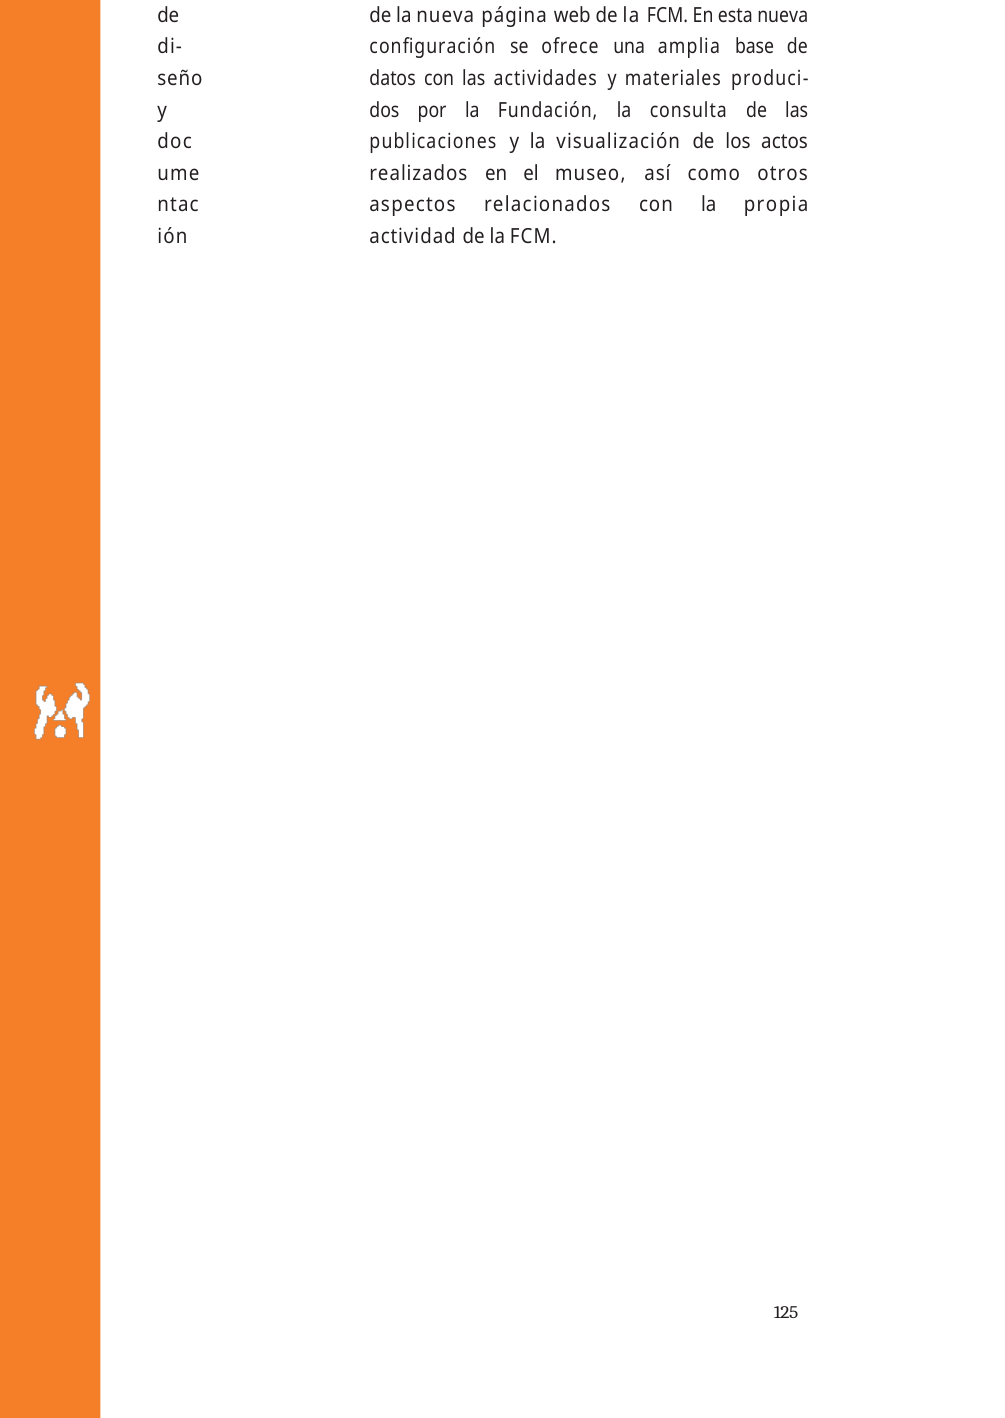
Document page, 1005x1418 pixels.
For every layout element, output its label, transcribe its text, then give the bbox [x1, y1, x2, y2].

text de di-seño y documentación [157, 0, 204, 249]
text de la nueva página web de la FCM. En esta nueva configuración se ofrece una amplia base de datos con las actividades y materiales produci-dos por la Fundación, la consulta de las publicaciones y la visualización de los actos realizados en el museo, así como otros aspectos relacionados con la propia actividad de la FCM. [369, 0, 808, 249]
